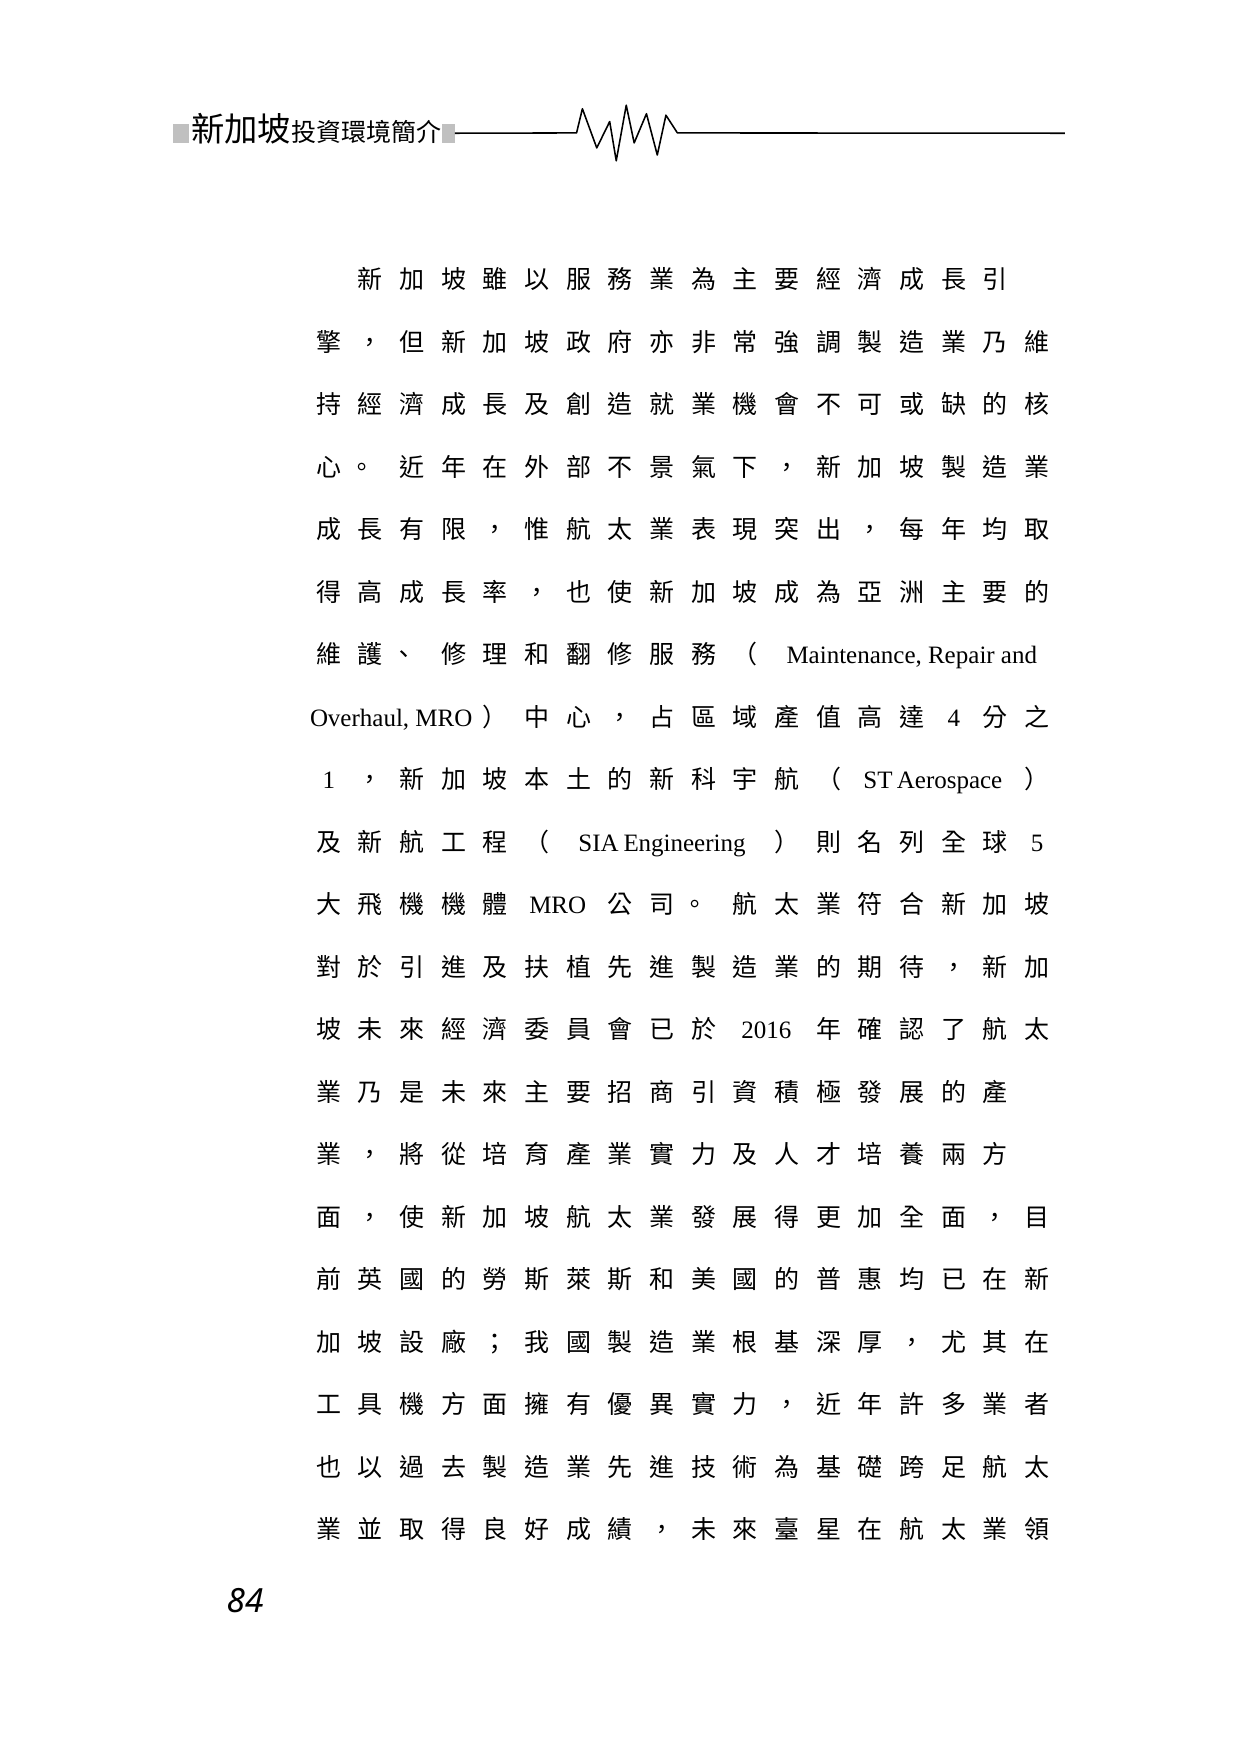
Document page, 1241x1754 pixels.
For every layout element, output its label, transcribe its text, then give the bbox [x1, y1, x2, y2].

text 新加坡雖以服務業為主要經濟成長引擎，但新加坡政府亦非常強調製造業乃維持經濟成長及創造就業機會不可或缺的核心。近年在外部不景氣下，新加坡製造業成長有限，惟航太業表現突出，每年均取得高成長率，也使新加坡成為亞洲主要的維護、修理和翻修服務（Maintenance, Repair and Overhaul, MRO）中心，占區域產值高達4分之1，新加坡本土的新科宇航（ST Aerospace）及新航工程（SIA Engineering）則名列全球5大飛機機體MRO公司。航太業符合新加坡對於引進及扶植先進製造業的期待，新加坡未來經濟委員會已於2016年確認了航太業乃是未來主要招商引資積極發展的產業，將從培育產業實力及人才培養兩方面，使新加坡航太業發展得更加全面，目前英國的勞斯萊斯和美國的普惠均已在新加坡設廠；我國製造業根基深厚，尤其在工具機方面擁有優異實力，近年許多業者也以過去製造業先進技術為基礎跨足航太業並取得良好成績，未來臺星在航太業領 [281, 236, 1058, 1549]
